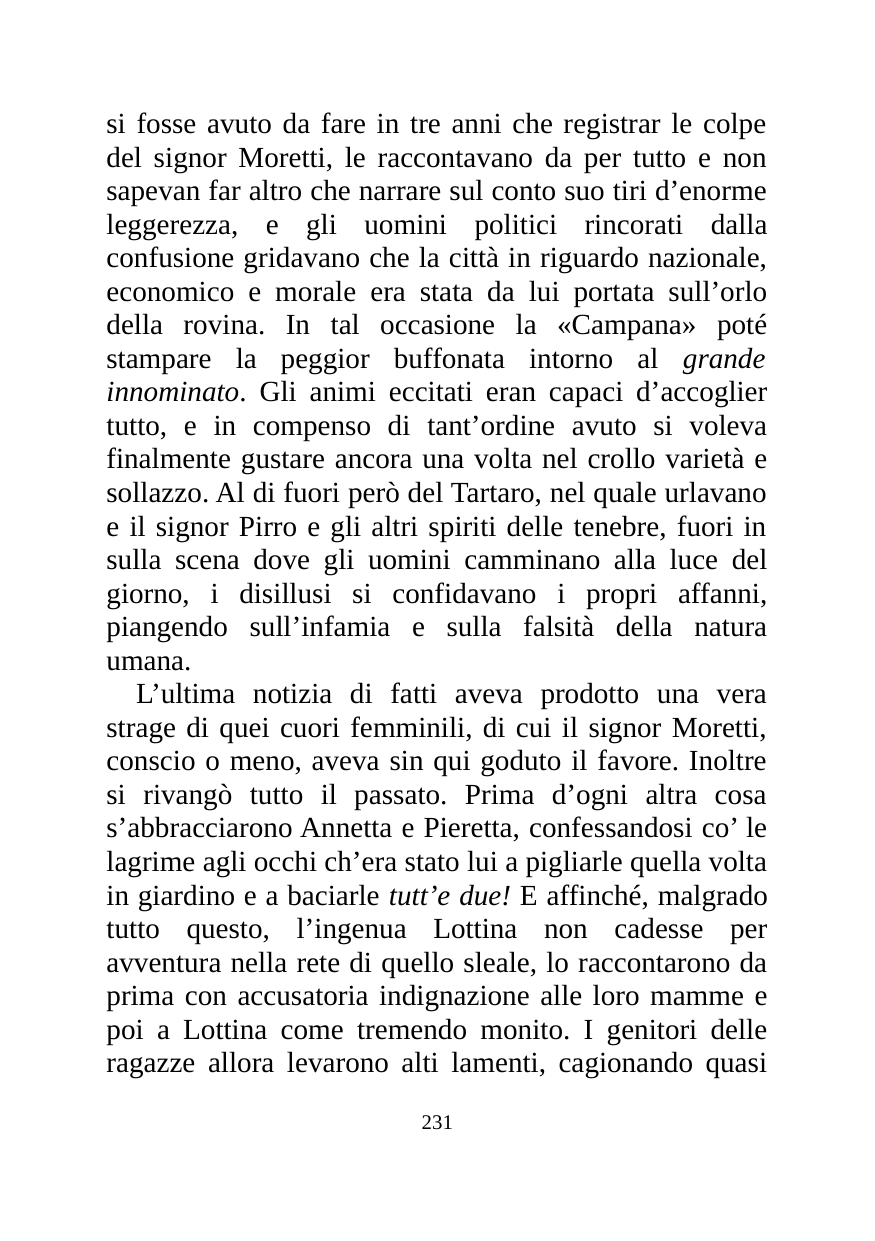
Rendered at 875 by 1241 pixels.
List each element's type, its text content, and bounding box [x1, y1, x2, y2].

text si fosse avuto da fare in tre anni che registrar le colpe del signor Moretti, le raccontavano da per tutto e non sapevan far altro che narrare sul conto suo tiri d’enorme leggerezza, e gli uomini politici rincorati dalla confusione gridavano che la città in riguardo nazionale, economico e morale era stata da lui portata sull’orlo della rovina. In tal occasione la «Campana» poté stampare la peggior buffonata intorno al grande innominato. Gli animi eccitati eran capaci d’accoglier tutto, e in compenso di tant’ordine avuto si voleva finalmente gustare ancora una volta nel crollo varietà e sollazzo. Al di fuori però del Tartaro, nel quale urlavano e il signor Pirro e gli altri spiriti delle tenebre, fuori in sulla scena dove gli uomini camminano alla luce del giorno, i disillusi si confidavano i propri affanni, piangendo sull’infamia e sulla falsità della natura umana. [106, 106, 768, 676]
text L’ultima notizia di fatti aveva prodotto una vera strage di quei cuori femminili, di cui il signor Moretti, conscio o meno, aveva sin qui goduto il favore. Inoltre si rivangò tutto il passato. Prima d’ogni altra cosa s’abbracciarono Annetta e Pieretta, confessandosi co’ le lagrime agli occhi ch’era stato lui a pigliarle quella volta in giardino e a baciarle tutt’e due! E affinché, malgrado tutto questo, l’ingenua Lottina non cadesse per avventura nella rete di quello sleale, lo raccontarono da prima con accusatoria indignazione alle loro mamme e poi a Lottina come tremendo monito. I genitori delle ragazze allora levarono alti lamenti, cagionando quasi [106, 676, 768, 1079]
